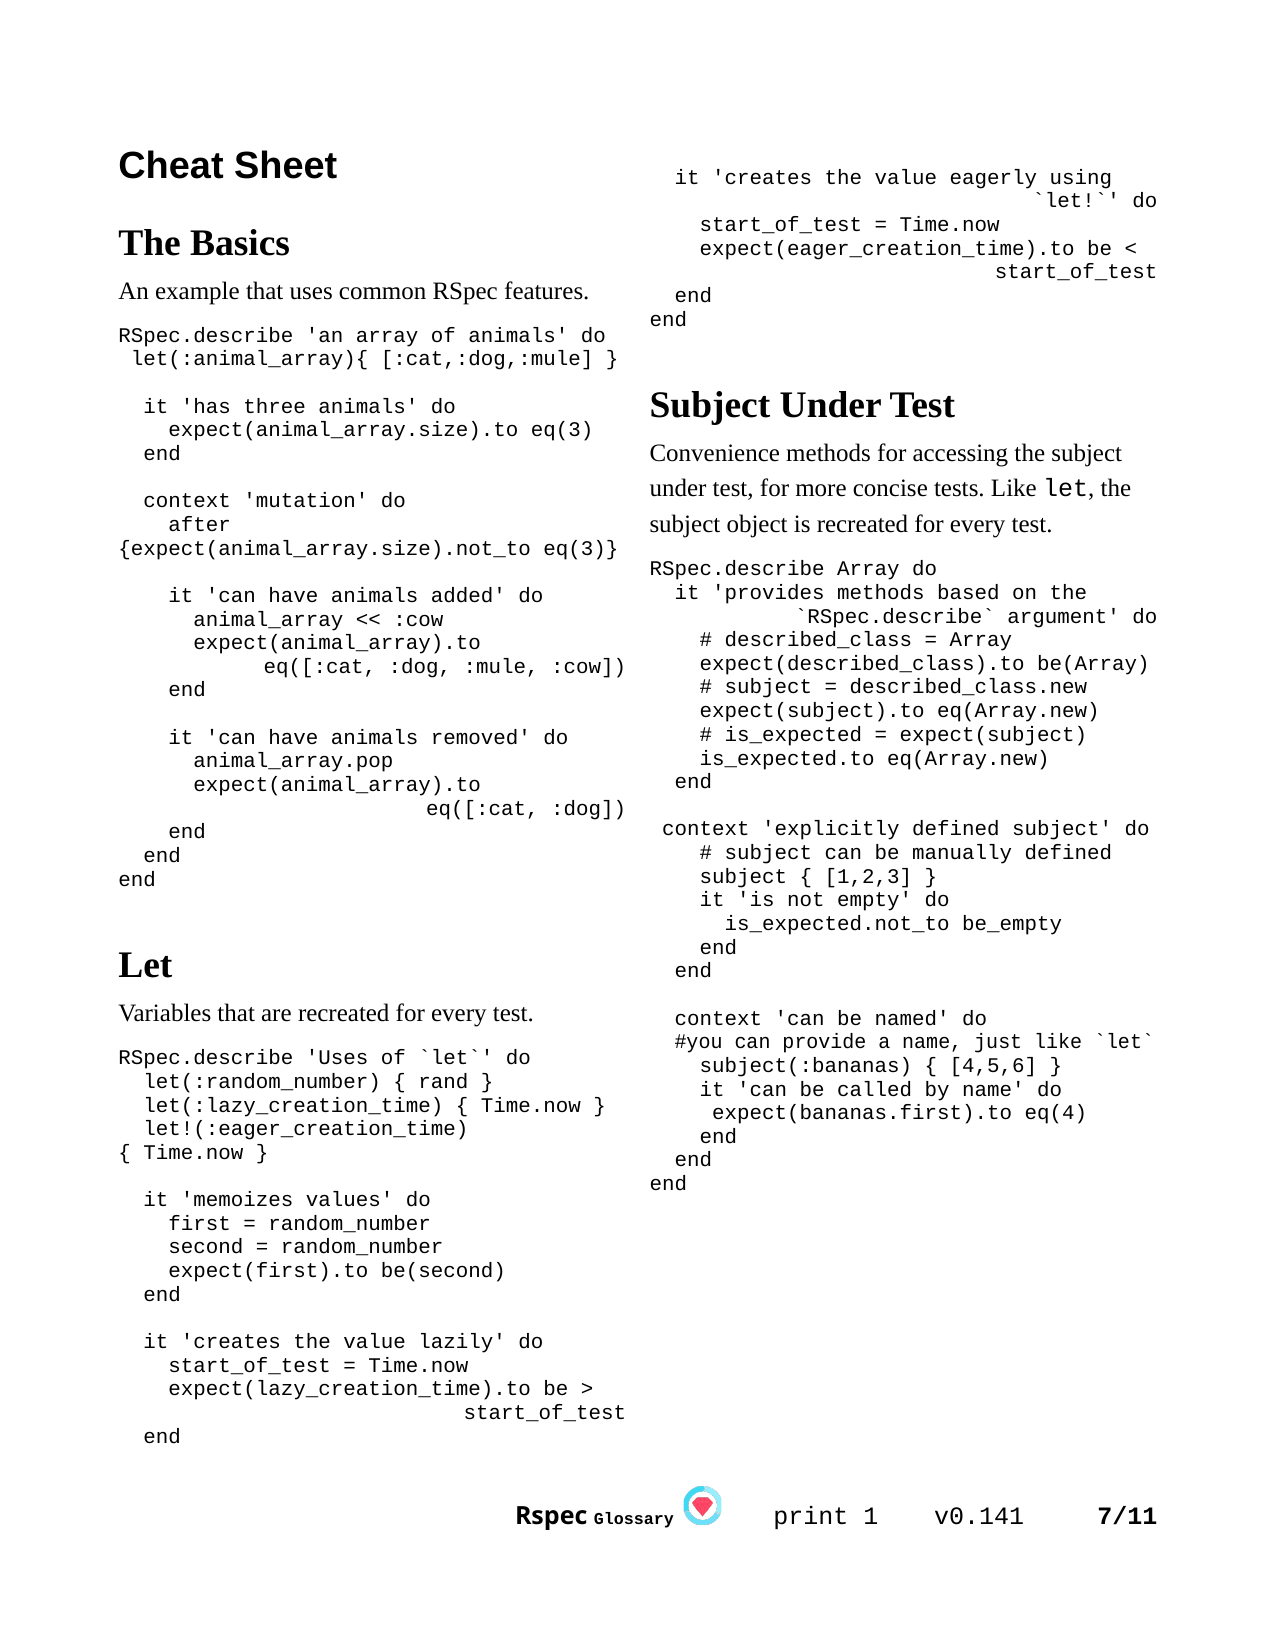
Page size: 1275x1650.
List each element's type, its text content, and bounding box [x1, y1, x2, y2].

subtitle Let [118, 943, 626, 986]
text end [118, 1426, 626, 1449]
text end [649, 1173, 1157, 1197]
subtitle Subject Under Test [649, 383, 1157, 426]
text end [649, 285, 1157, 309]
text eq([:cat, :dog]) [118, 798, 626, 821]
text end [118, 1284, 626, 1307]
text it 'provides methods based on the [649, 582, 1157, 606]
text subject(:bananas) { [4,5,6] } [649, 1055, 1157, 1078]
text start_of_test = Time.now [118, 1355, 626, 1378]
text An example that uses common RSpec features. [118, 276, 626, 304]
text # subject = described_class.new [649, 677, 1157, 700]
text subject { [1,2,3] } [649, 866, 1157, 889]
text let!(:eager_creation_time) { Time.now } [118, 1118, 626, 1166]
picture [683, 1486, 722, 1525]
text second = random_number [118, 1236, 626, 1260]
text expect(eager_creation_time).to be < [649, 238, 1157, 261]
text it 'can have animals added' do [118, 585, 626, 608]
text it 'creates the value eagerly using [649, 167, 1157, 190]
text `RSpec.describe` argument' do [649, 606, 1157, 629]
text end [649, 960, 1157, 984]
subtitle Cheat Sheet [118, 143, 626, 187]
text context 'explicitly defined subject' do [649, 818, 1157, 842]
text #you can provide a name, just like `let` [649, 1031, 1157, 1055]
text RSpec.describe 'Uses of `let`' do [118, 1047, 626, 1071]
text end [649, 1126, 1157, 1149]
text after {expect(animal_array.size).not_to eq(3)} [118, 514, 626, 561]
text # described_class = Array [649, 629, 1157, 653]
text end [649, 1149, 1157, 1173]
text RSpec.describe Array do [649, 558, 1157, 582]
text let(:random_number) { rand } [118, 1071, 626, 1094]
text context 'can be named' do [649, 1008, 1157, 1031]
text RSpec.describe 'an array of animals' do [118, 325, 626, 348]
text end [649, 937, 1157, 960]
text it 'has three animals' do [118, 396, 626, 419]
text animal_array.pop [118, 750, 626, 774]
text end [118, 679, 626, 703]
text expect(animal_array.size).to eq(3) [118, 419, 626, 443]
subtitle The Basics [118, 220, 626, 263]
text start_of_test = Time.now [649, 214, 1157, 238]
text start_of_test [649, 261, 1157, 285]
text eq([:cat, :dog, :mule, :cow]) [118, 656, 626, 679]
text start_of_test [118, 1402, 626, 1426]
text it 'is not empty' do [649, 889, 1157, 913]
text expect(lazy_creation_time).to be > [118, 1378, 626, 1402]
text end [118, 869, 626, 892]
text expect(described_class).to be(Array) [649, 653, 1157, 677]
text end [118, 821, 626, 845]
text # subject can be manually defined [649, 842, 1157, 866]
text expect(first).to be(second) [118, 1260, 626, 1284]
text end [118, 443, 626, 467]
text end [649, 309, 1157, 332]
text let(:animal_array){ [:cat,:dog,:mule] } [118, 348, 626, 372]
text animal_array << :cow [118, 608, 626, 632]
text it 'creates the value lazily' do [118, 1331, 626, 1355]
text end [649, 771, 1157, 795]
text it 'memoizes values' do [118, 1189, 626, 1213]
text expect(bananas.first).to eq(4) [649, 1102, 1157, 1126]
text is_expected.to eq(Array.new) [649, 747, 1157, 771]
text it 'can be called by name' do [649, 1078, 1157, 1102]
text Convenience methods for accessing the subject under test, for more concise tests. Like let, the subject object is recreated for every test. [649, 438, 1157, 538]
text # is_expected = expect(subject) [649, 724, 1157, 747]
text expect(subject).to eq(Array.new) [649, 700, 1157, 724]
text `let!`' do [649, 190, 1157, 214]
text is_expected.not_to be_empty [649, 913, 1157, 937]
text context 'mutation' do [118, 490, 626, 514]
text expect(animal_array).to [118, 632, 626, 656]
text let(:lazy_creation_time) { Time.now } [118, 1094, 626, 1118]
text Variables that are recreated for every test. [118, 998, 626, 1027]
text it 'can have animals removed' do [118, 727, 626, 750]
text expect(animal_array).to [118, 774, 626, 798]
text first = random_number [118, 1213, 626, 1236]
text end [118, 845, 626, 869]
